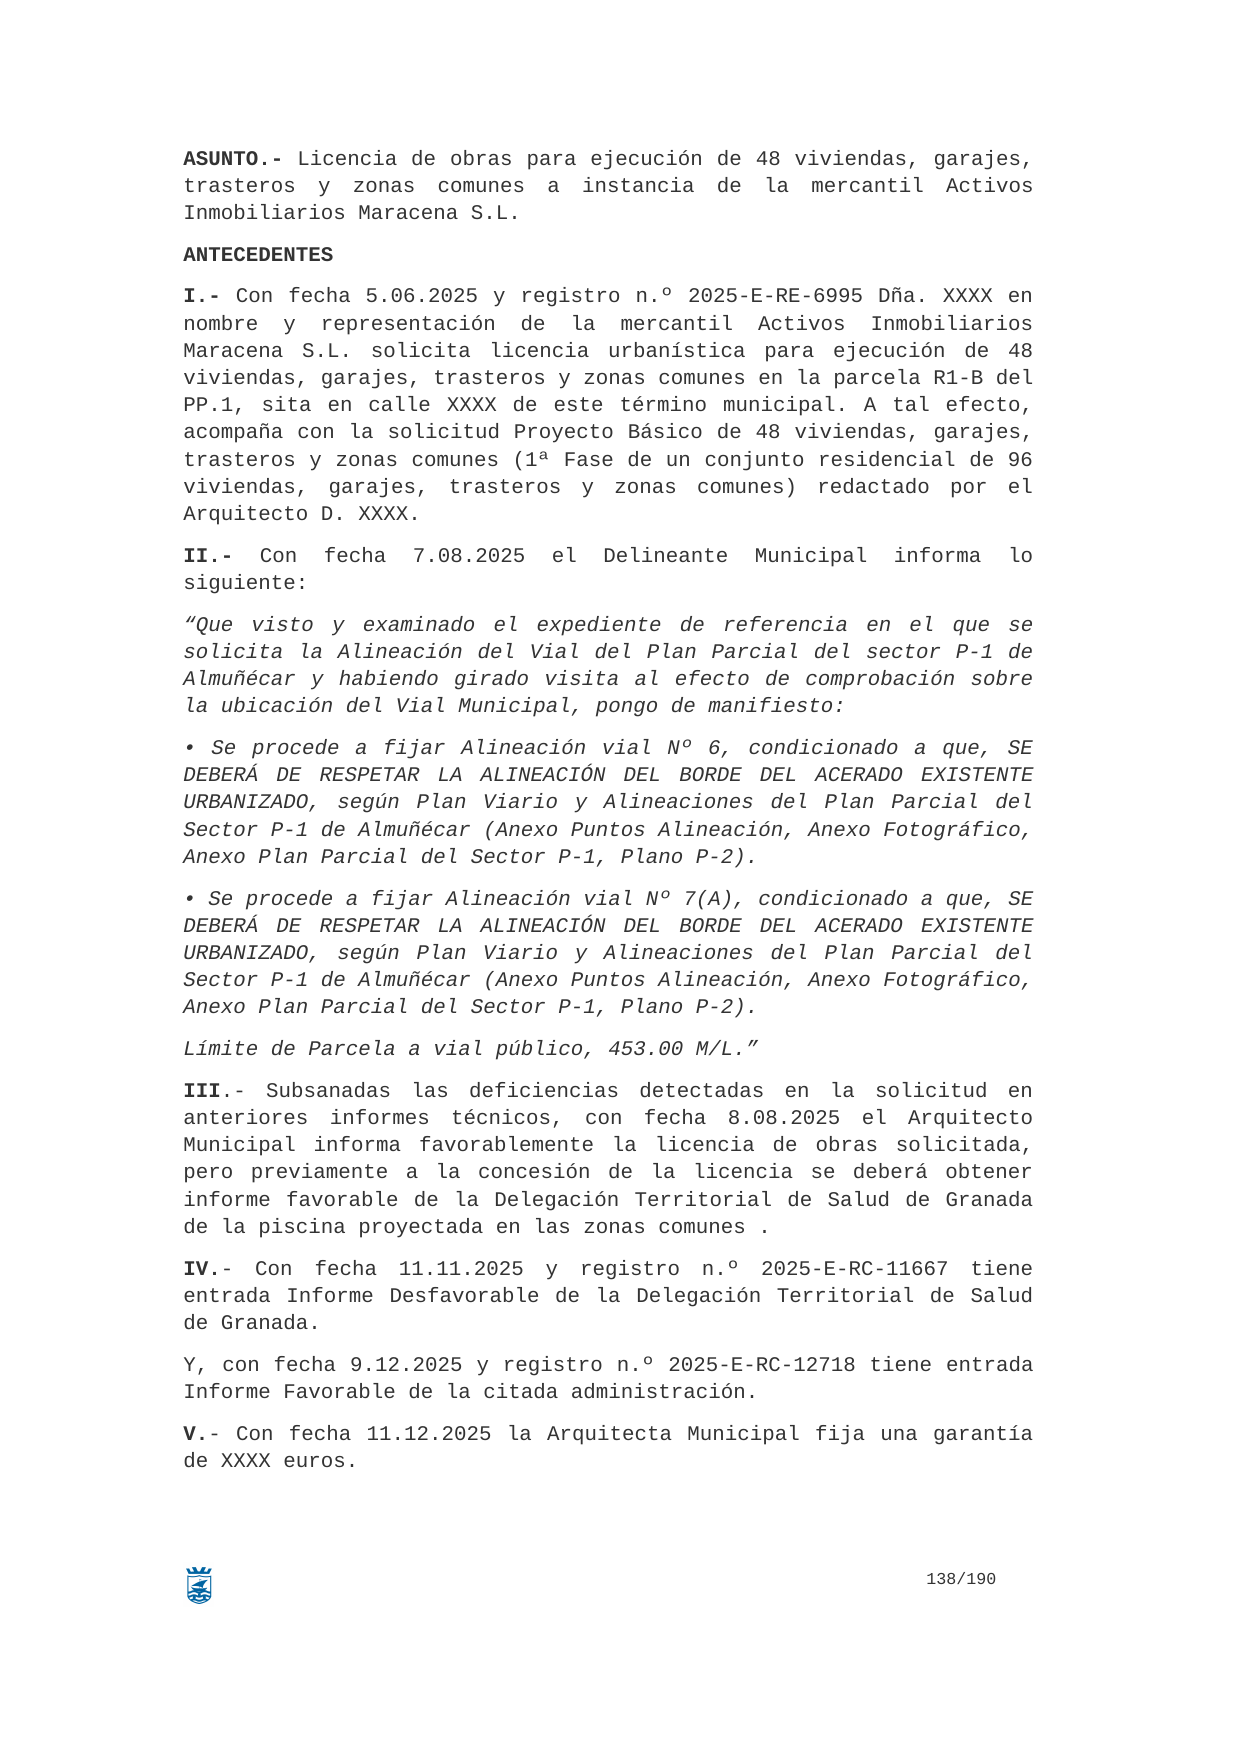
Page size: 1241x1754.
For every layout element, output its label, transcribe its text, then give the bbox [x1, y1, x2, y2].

text II.- Con fecha 7.08.2025 el Delineante Municipal informa lo siguiente: [183, 545, 1033, 596]
text Límite de Parcela a vial público, 453.00 M/L.” [183, 1038, 1033, 1062]
text ASUNTO.- Licencia de obras para ejecución de 48 viviendas, garajes, trasteros y zonas comunes a instancia de la mercantil Activos Inmobiliarios Maracena S.L. [183, 148, 1033, 226]
text ANTECEDENTES [183, 244, 1033, 267]
text Y, con fecha 9.12.2025 y registro n.º 2025-E-RC-12718 tiene entrada Informe Favorable de la citada administración. [183, 1354, 1033, 1404]
text IV.- Con fecha 11.11.2025 y registro n.º 2025-E-RC-11667 tiene entrada Informe Desfavorable de la Delegación Territorial de Salud de Granada. [183, 1258, 1033, 1336]
text I.- Con fecha 5.06.2025 y registro n.º 2025-E-RE-6995 Dña. XXXX en nombre y representación de la mercantil Activos Inmobiliarios Maracena S.L. solicita licencia urbanística para ejecución de 48 viviendas, garajes, trasteros y zonas comunes en la parcela R1-B del PP.1, sita en calle XXXX de este término municipal. A tal efecto, acompaña con la solicitud Proyecto Básico de 48 viviendas, garajes, trasteros y zonas comunes (1ª Fase de un conjunto residencial de 96 viviendas, garajes, trasteros y zonas comunes) redactado por el Arquitecto D. XXXX. [183, 286, 1033, 527]
picture [183, 1562, 214, 1607]
text “Que visto y examinado el expediente de referencia en el que se solicita la Alineación del Vial del Plan Parcial del sector P-1 de Almuñécar y habiendo girado visita al efecto de comprobación sobre la ubicación del Vial Municipal, pongo de manifiesto: [183, 614, 1033, 719]
text • Se procede a fijar Alineación vial Nº 6, condicionado a que, SE DEBERÁ DE RESPETAR LA ALINEACIÓN DEL BORDE DEL ACERADO EXISTENTE URBANIZADO, según Plan Viario y Alineaciones del Plan Parcial del Sector P-1 de Almuñécar (Anexo Puntos Alineación, Anexo Fotográfico, Anexo Plan Parcial del Sector P-1, Plano P-2). [183, 737, 1033, 869]
text • Se procede a fijar Alineación vial Nº 7(A), condicionado a que, SE DEBERÁ DE RESPETAR LA ALINEACIÓN DEL BORDE DEL ACERADO EXISTENTE URBANIZADO, según Plan Viario y Alineaciones del Plan Parcial del Sector P-1 de Almuñécar (Anexo Puntos Alineación, Anexo Fotográfico, Anexo Plan Parcial del Sector P-1, Plano P-2). [183, 888, 1033, 1020]
text V.- Con fecha 11.12.2025 la Arquitecta Municipal fija una garantía de XXXX euros. [183, 1423, 1033, 1473]
text III.- Subsanadas las deficiencias detectadas en la solicitud en anteriores informes técnicos, con fecha 8.08.2025 el Arquitecto Municipal informa favorablemente la licencia de obras solicitada, pero previamente a la concesión de la licencia se deberá obtener informe favorable de la Delegación Territorial de Salud de Granada de la piscina proyectada en las zonas comunes . [183, 1080, 1033, 1239]
